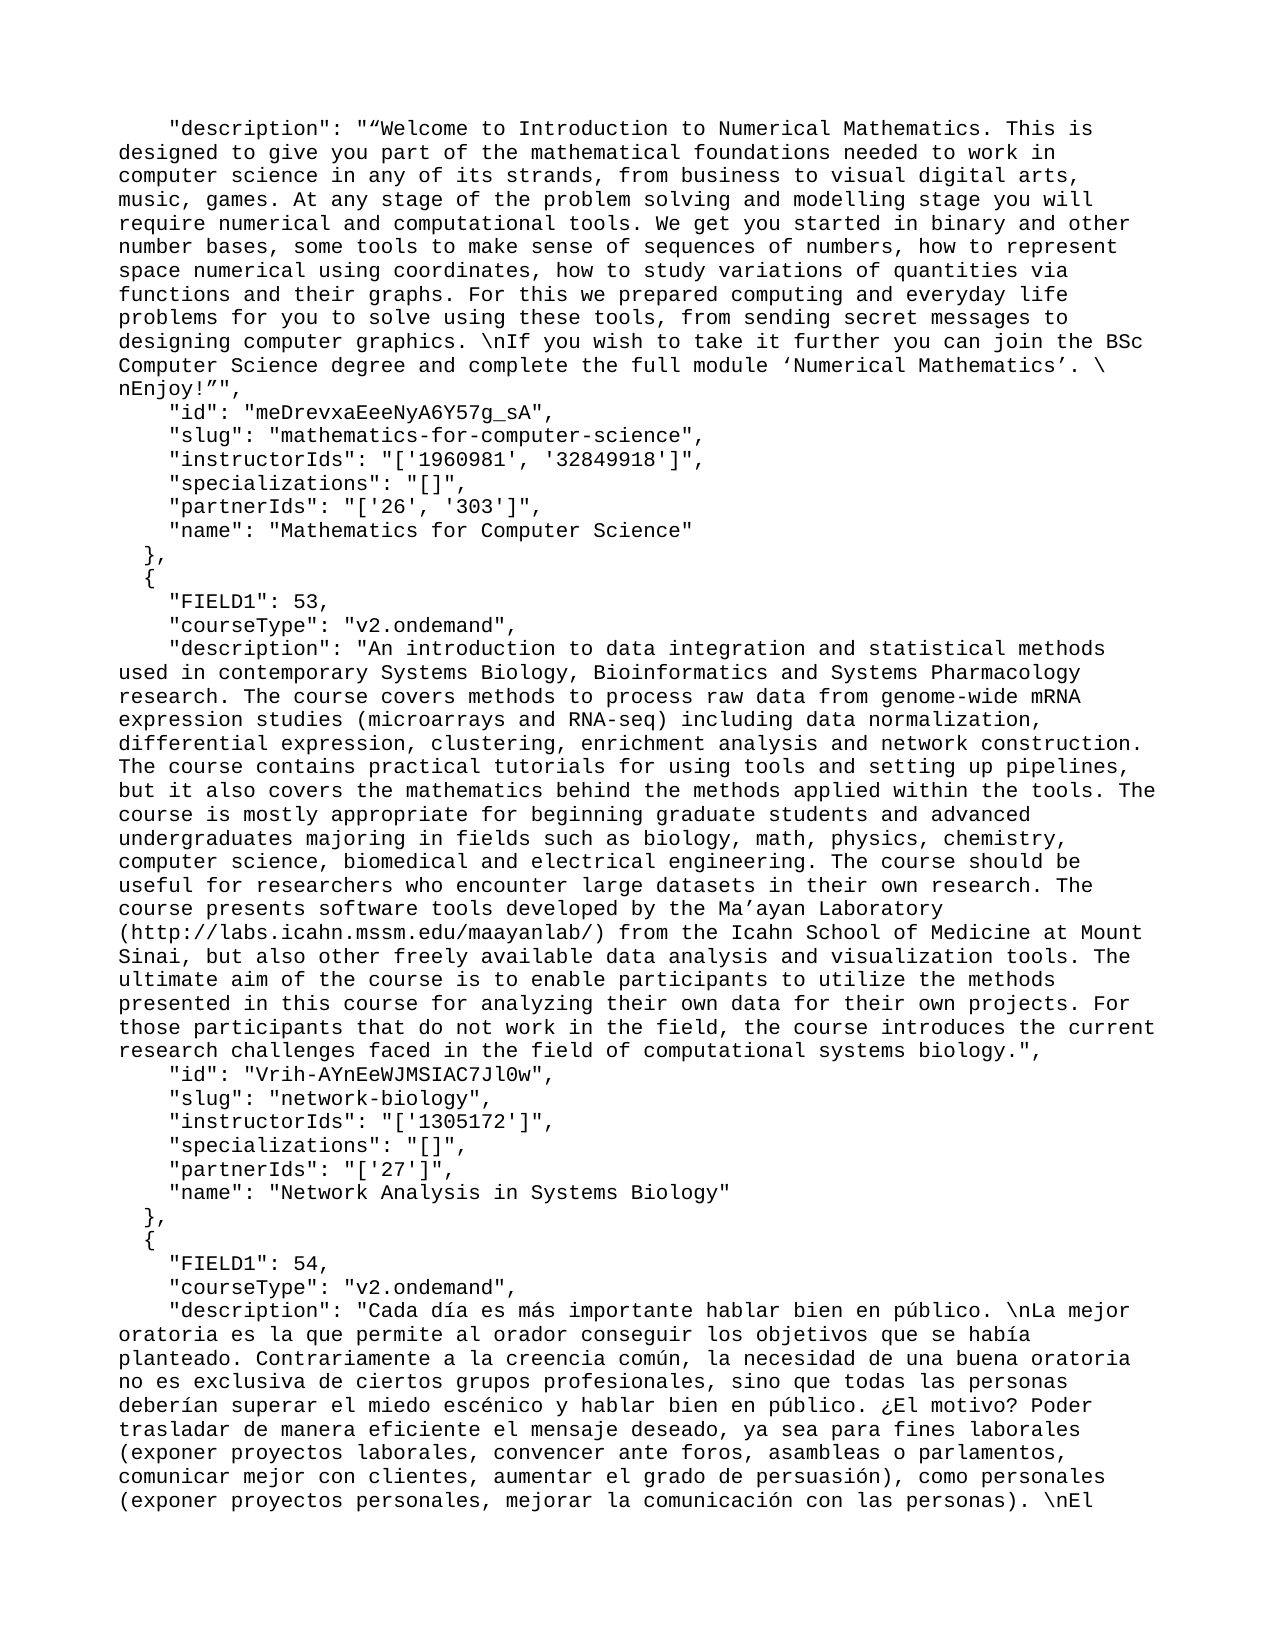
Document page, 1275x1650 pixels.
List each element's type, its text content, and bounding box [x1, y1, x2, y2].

text "id": "Vrih-AYnEeWJMSIAC7Jl0w", [118, 1064, 1157, 1088]
text "FIELD1": 54, [118, 1253, 1157, 1277]
text "courseType": "v2.ondemand", [118, 615, 1157, 638]
text }, [118, 1206, 1157, 1229]
text "instructorIds": "['1305172']", [118, 1111, 1157, 1135]
text "slug": "network-biology", [118, 1088, 1157, 1111]
text "FIELD1": 53, [118, 591, 1157, 615]
text "description": "“Welcome to Introduction to Numerical Mathematics. This is designed to give you part of the mathematical foundations needed to work in computer science in any of its strands, from business to visual digital arts, music, games. At any stage of the problem solving and modelling stage you will require numerical and computational tools. We get you started in binary and other number bases, some tools to make sense of sequences of numbers, how to represent space numerical using coordinates, how to study variations of quantities via functions and their graphs. For this we prepared computing and everyday life problems for you to solve using these tools, from sending secret messages to designing computer graphics. \nIf you wish to take it further you can join the BSc Computer Science degree and complete the full module ‘Numerical Mathematics’. \nEnjoy!”", [118, 118, 1157, 402]
text "specializations": "[]", [118, 1135, 1157, 1158]
text "partnerIds": "['27']", [118, 1158, 1157, 1182]
text "partnerIds": "['26', '303']", [118, 496, 1157, 520]
text "courseType": "v2.ondemand", [118, 1277, 1157, 1300]
text "name": "Mathematics for Computer Science" [118, 520, 1157, 544]
text { [118, 567, 1157, 591]
text "slug": "mathematics-for-computer-science", [118, 426, 1157, 449]
text "description": "Cada día es más importante hablar bien en público. \nLa mejor oratoria es la que permite al orador conseguir los objetivos que se había planteado. Contrariamente a la creencia común, la necesidad de una buena oratoria no es exclusiva de ciertos grupos profesionales, sino que todas las personas deberían superar el miedo escénico y hablar bien en público. ¿El motivo? Poder trasladar de manera eficiente el mensaje deseado, ya sea para fines laborales (exponer proyectos laborales, convencer ante foros, asambleas o parlamentos, comunicar mejor con clientes, aumentar el grado de persuasión), como personales (exponer proyectos personales, mejorar la comunicación con las personas). \nEl [118, 1300, 1157, 1513]
text "description": "An introduction to data integration and statistical methods used in contemporary Systems Biology, Bioinformatics and Systems Pharmacology research. The course covers methods to process raw data from genome-wide mRNA expression studies (microarrays and RNA-seq) including data normalization, differential expression, clustering, enrichment analysis and network construction. The course contains practical tutorials for using tools and setting up pipelines, but it also covers the mathematics behind the methods applied within the tools. The course is mostly appropriate for beginning graduate students and advanced undergraduates majoring in fields such as biology, math, physics, chemistry, computer science, biomedical and electrical engineering. The course should be useful for researchers who encounter large datasets in their own research. The course presents software tools developed by the Ma’ayan Laboratory (http://labs.icahn.mssm.edu/maayanlab/) from the Icahn School of Medicine at Mount Sinai, but also other freely available data analysis and visualization tools. The ultimate aim of the course is to enable participants to utilize the methods presented in this course for analyzing their own data for their own projects. For those participants that do not work in the field, the course introduces the current research challenges faced in the field of computational systems biology.", [118, 638, 1157, 1064]
text { [118, 1229, 1157, 1253]
text "id": "meDrevxaEeeNyA6Y57g_sA", [118, 402, 1157, 426]
text "specializations": "[]", [118, 473, 1157, 496]
text "instructorIds": "['1960981', '32849918']", [118, 449, 1157, 473]
text }, [118, 544, 1157, 567]
text "name": "Network Analysis in Systems Biology" [118, 1182, 1157, 1206]
